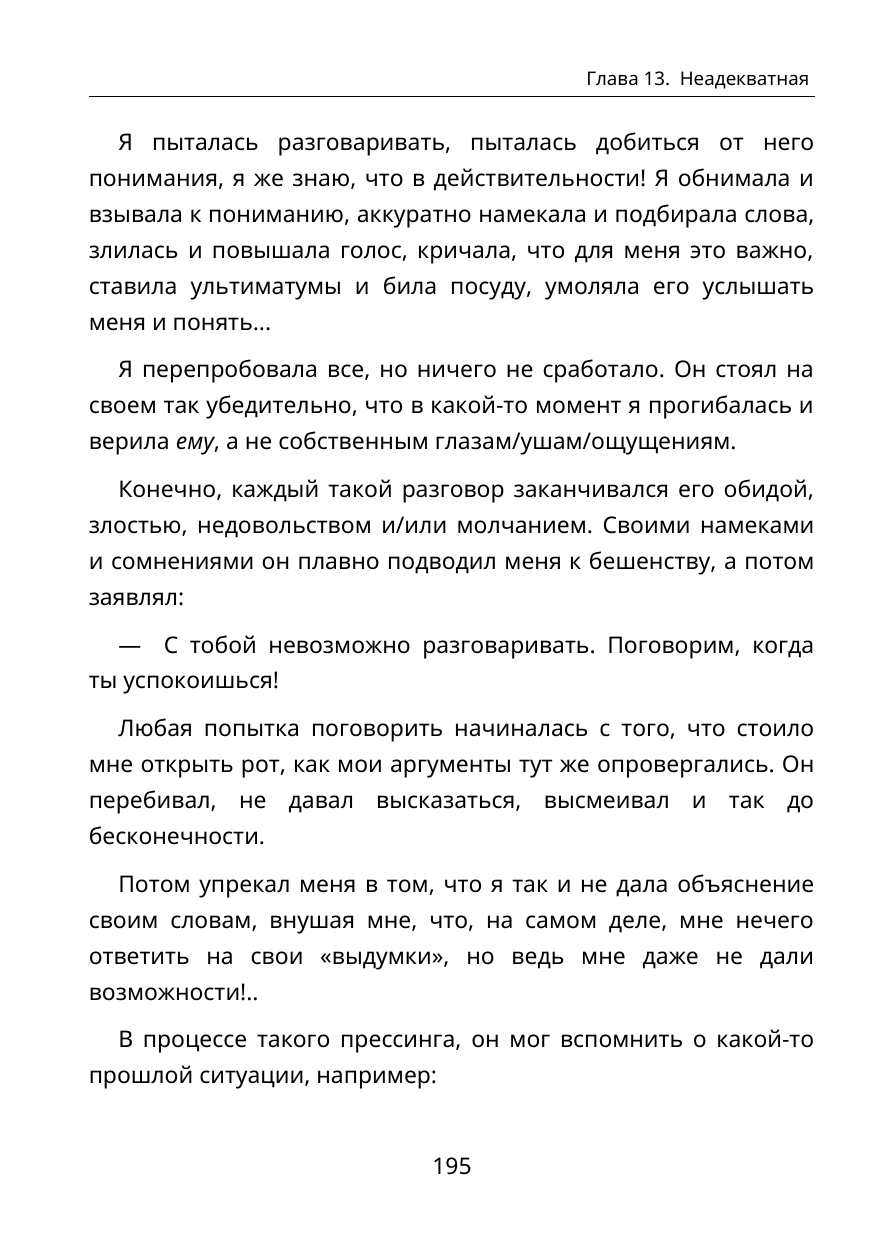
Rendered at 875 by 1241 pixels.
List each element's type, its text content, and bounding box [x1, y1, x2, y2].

text Конечно, каждый такой разговор заканчивался его обидой, злостью, недовольством и/или молчанием. Своими намеками и сомнениями он плавно подводил меня к бешенству, а потом заявлял: [88, 473, 815, 612]
text Любая попытка поговорить начиналась с того, что стоило мне открыть рот, как мои аргументы тут же опровергались. Он перебивал, не давал высказаться, высмеивал и так до бесконечности. [88, 712, 815, 851]
text В процессе такого прессинга, он мог вспомнить о какой-то прошлой ситуации, например: [88, 1023, 815, 1090]
list С тобой невозможно разговаривать. Поговорим, когда ты успокоишься! [88, 628, 815, 696]
text Я пыталась разговаривать, пыталась добиться от него понимания, я же знаю, что в действительности! Я обнимала и взывала к пониманию, аккуратно намекала и подбирала слова, злилась и повышала голос, кричала, что для меня это важно, ставила ультиматумы и била посуду, умоляла его услышать меня и понять... [88, 126, 815, 337]
text Потом упрекал меня в том, что я так и не дала объяснение своим словам, внушая мне, что, на самом деле, мне нечего ответить на свои «выдумки», но ведь мне даже не дали возможности!.. [88, 868, 815, 1007]
text Я перепробовала все, но ничего не сработало. Он стоял на своем так убедительно, что в какой-то момент я прогибалась и верила ему, а не собственным глазам/ушам/ощущениям. [88, 353, 815, 457]
